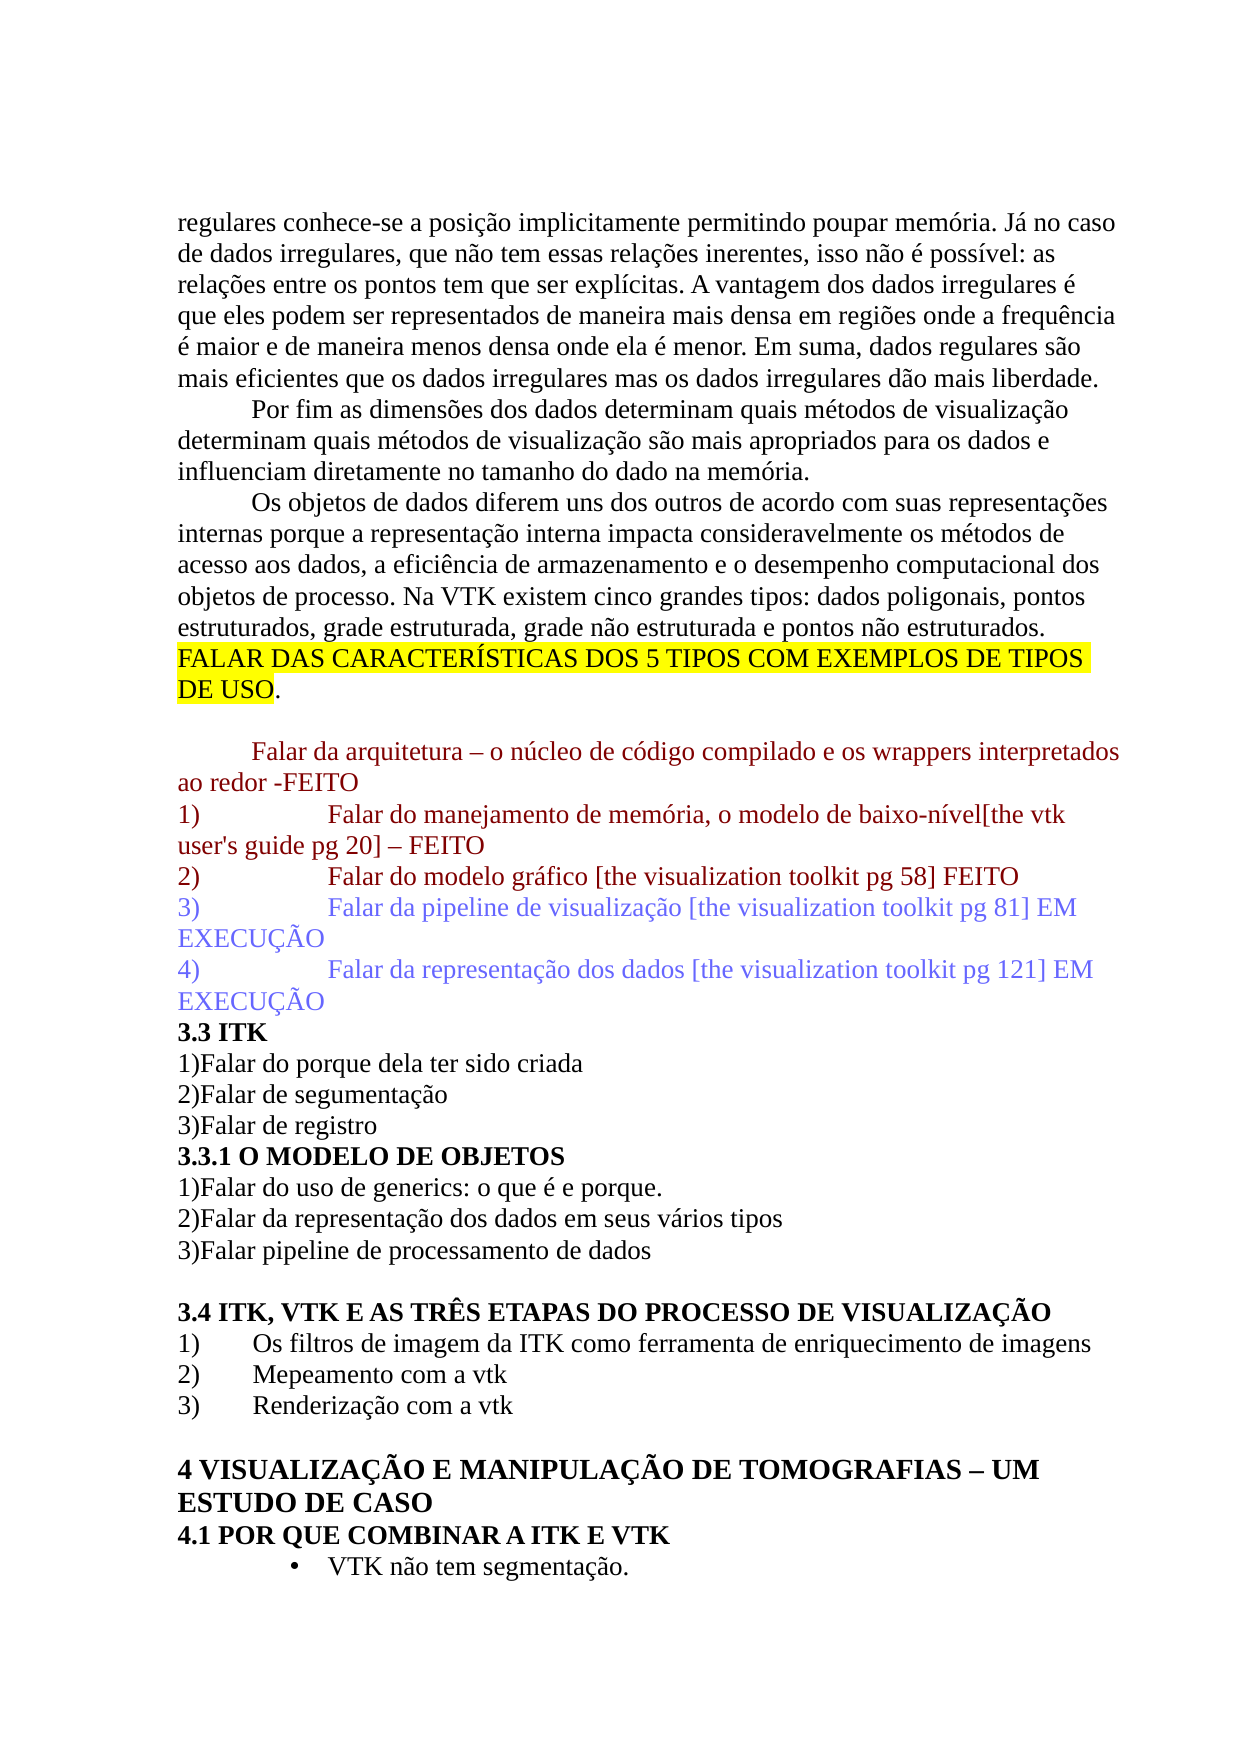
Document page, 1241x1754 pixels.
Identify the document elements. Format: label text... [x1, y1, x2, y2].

text regulares conhece-se a posição implicitamente permitindo poupar memória. Já no caso de dados irregulares, que não tem essas relações inerentes, isso não é possível: as relações entre os pontos tem que ser explícitas. A vantagem dos dados irregulares é que eles podem ser representados de maneira mais densa em regiões onde a frequência é maior e de maneira menos densa onde ela é menor. Em suma, dados regulares são mais eficientes que os dados irregulares mas os dados irregulares dão mais liberdade. [177, 206, 1122, 393]
list Mepeamento com a vtk [177, 1358, 1122, 1389]
text Por fim as dimensões dos dados determinam quais métodos de visualização determinam quais métodos de visualização são mais apropriados para os dados e influenciam diretamente no tamanho do dado na memória. [177, 393, 1122, 486]
text Falar da arquitetura – o núcleo de código compilado e os wrappers interpretados ao redor -FEITO [177, 735, 1122, 798]
list Falar da pipeline de visualização [the visualization toolkit pg 81] EM EXECUÇÃO [177, 891, 1122, 953]
list Renderização com a vtk [177, 1389, 1122, 1421]
text 2)Falar de segumentação [177, 1078, 1122, 1109]
list VTK não tem segmentação. [290, 1550, 1122, 1581]
subtitle 4.1 POR QUE COMBINAR A ITK E VTK [177, 1519, 1122, 1550]
subtitle 4 vISUALIZAÇÃO E MANIPULAÇÃO DE TOMOGRAFIAS – UM ESTUDO DE CASO [177, 1452, 1122, 1519]
text 3)Falar de registro [177, 1109, 1122, 1140]
subtitle 3.3.1 O MODELO DE OBJETOS [177, 1140, 1122, 1171]
list Falar do modelo gráfico [the visualization toolkit pg 58] FEITO [177, 860, 1122, 891]
subtitle 3.4 ITK, VTK E AS TRÊS ETAPAS DO PROCESSO DE VISUALIZAÇÃO [177, 1296, 1122, 1327]
text 1)Falar do porque dela ter sido criada [177, 1047, 1122, 1078]
text 3)Falar pipeline de processamento de dados [177, 1234, 1122, 1265]
text FALAR DAS CARACTERÍSTICAS DOS 5 TIPOS COM EXEMPLOS DE TIPOS DE USO. [177, 642, 1122, 704]
text 2)Falar da representação dos dados em seus vários tipos [177, 1203, 1122, 1234]
list Falar da representação dos dados [the visualization toolkit pg 121] EM EXECUÇÃO [177, 953, 1122, 1016]
list Os filtros de imagem da ITK como ferramenta de enriquecimento de imagens [177, 1327, 1122, 1358]
list Falar do manejamento de memória, o modelo de baixo-nível[the vtk user's guide pg 20] – FEITO [177, 798, 1122, 860]
text Os objetos de dados diferem uns dos outros de acordo com suas representações internas porque a representação interna impacta consideravelmente os métodos de acesso aos dados, a eficiência de armazenamento e o desempenho computacional dos objetos de processo. Na VTK existem cinco grandes tipos: dados poligonais, pontos estruturados, grade estruturada, grade não estruturada e pontos não estruturados. [177, 486, 1122, 642]
text 1)Falar do uso de generics: o que é e porque. [177, 1171, 1122, 1203]
subtitle 3.3 ITK [177, 1016, 1122, 1047]
